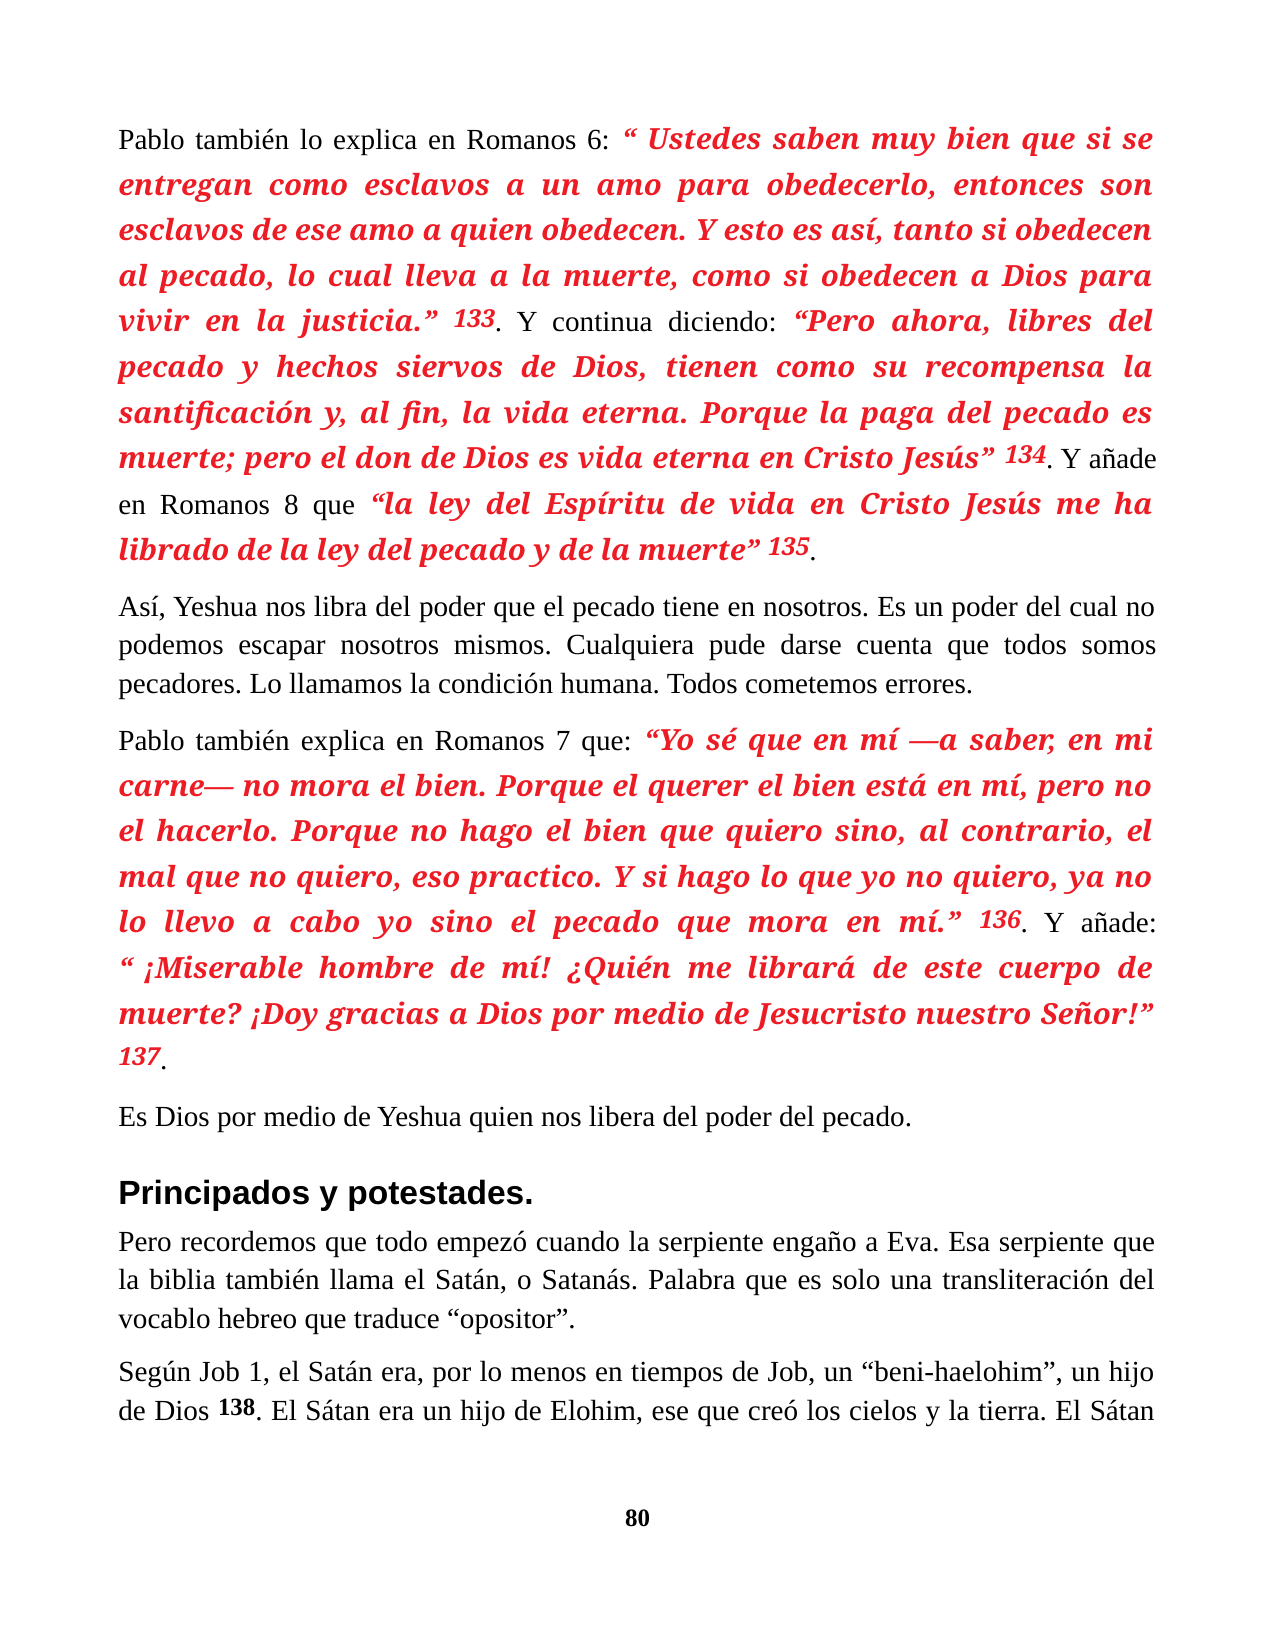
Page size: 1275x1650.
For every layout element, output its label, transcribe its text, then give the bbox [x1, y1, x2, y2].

subtitle Principados y potestades. [118, 1173, 1157, 1211]
text Pablo también lo explica en Romanos 6: “ Ustedes saben muy bien que si se entregan como esclavos a un amo para obedecerlo, entonces son esclavos de ese amo a quien obedecen. Y esto es así, tanto si obedecen al pecado, lo cual lleva a la muerte, como si obedecen a Dios para vivir en la justicia.” . Y continua diciendo: “Pero ahora, libres del pecado y hechos siervos de Dios, tienen como su recompensa la santificación y, al fin, la vida eterna. Porque la paga del pecado es muerte; pero el don de Dios es vida eterna en Cristo Jesús” . Y añade en Romanos 8 que “la ley del Espíritu de vida en Cristo Jesús me ha librado de la ley del pecado y de la muerte” . [118, 118, 1157, 568]
text Según Job 1, el Satán era, por lo menos en tiempos de Job, un “beni-haelohim”, un hijo de Dios . El Sátan era un hijo de Elohim, ese que creó los cielos y la tierra. El Sátan [118, 1354, 1157, 1426]
text Es Dios por medio de Yeshua quien nos libera del poder del pecado. [118, 1099, 1157, 1132]
text Así, Yeshua nos libra del poder que el pecado tiene en nosotros. Es un poder del cual no podemos escapar nosotros mismos. Cualquiera pude darse cuenta que todos somos pecadores. Lo llamamos la condición humana. Todos cometemos errores. [118, 589, 1157, 699]
text Pero recordemos que todo empezó cuando la serpiente engaño a Eva. Esa serpiente que la biblia también llama el Satán, o Satanás. Palabra que es solo una transliteración del vocablo hebreo que traduce “opositor”. [118, 1224, 1157, 1334]
text Pablo también explica en Romanos 7 que: “Yo sé que en mí —a saber, en mi carne— no mora el bien. Porque el querer el bien está en mí, pero no el hacerlo. Porque no hago el bien que quiero sino, al contrario, el mal que no quiero, eso practico. Y si hago lo que yo no quiero, ya no lo llevo a cabo yo sino el pecado que mora en mí.” . Y añade: “ ¡Miserable hombre de mí! ¿Quién me librará de este cuerpo de muerte? ¡Doy gracias a Dios por medio de Jesucristo nuestro Señor!” . [118, 719, 1157, 1078]
